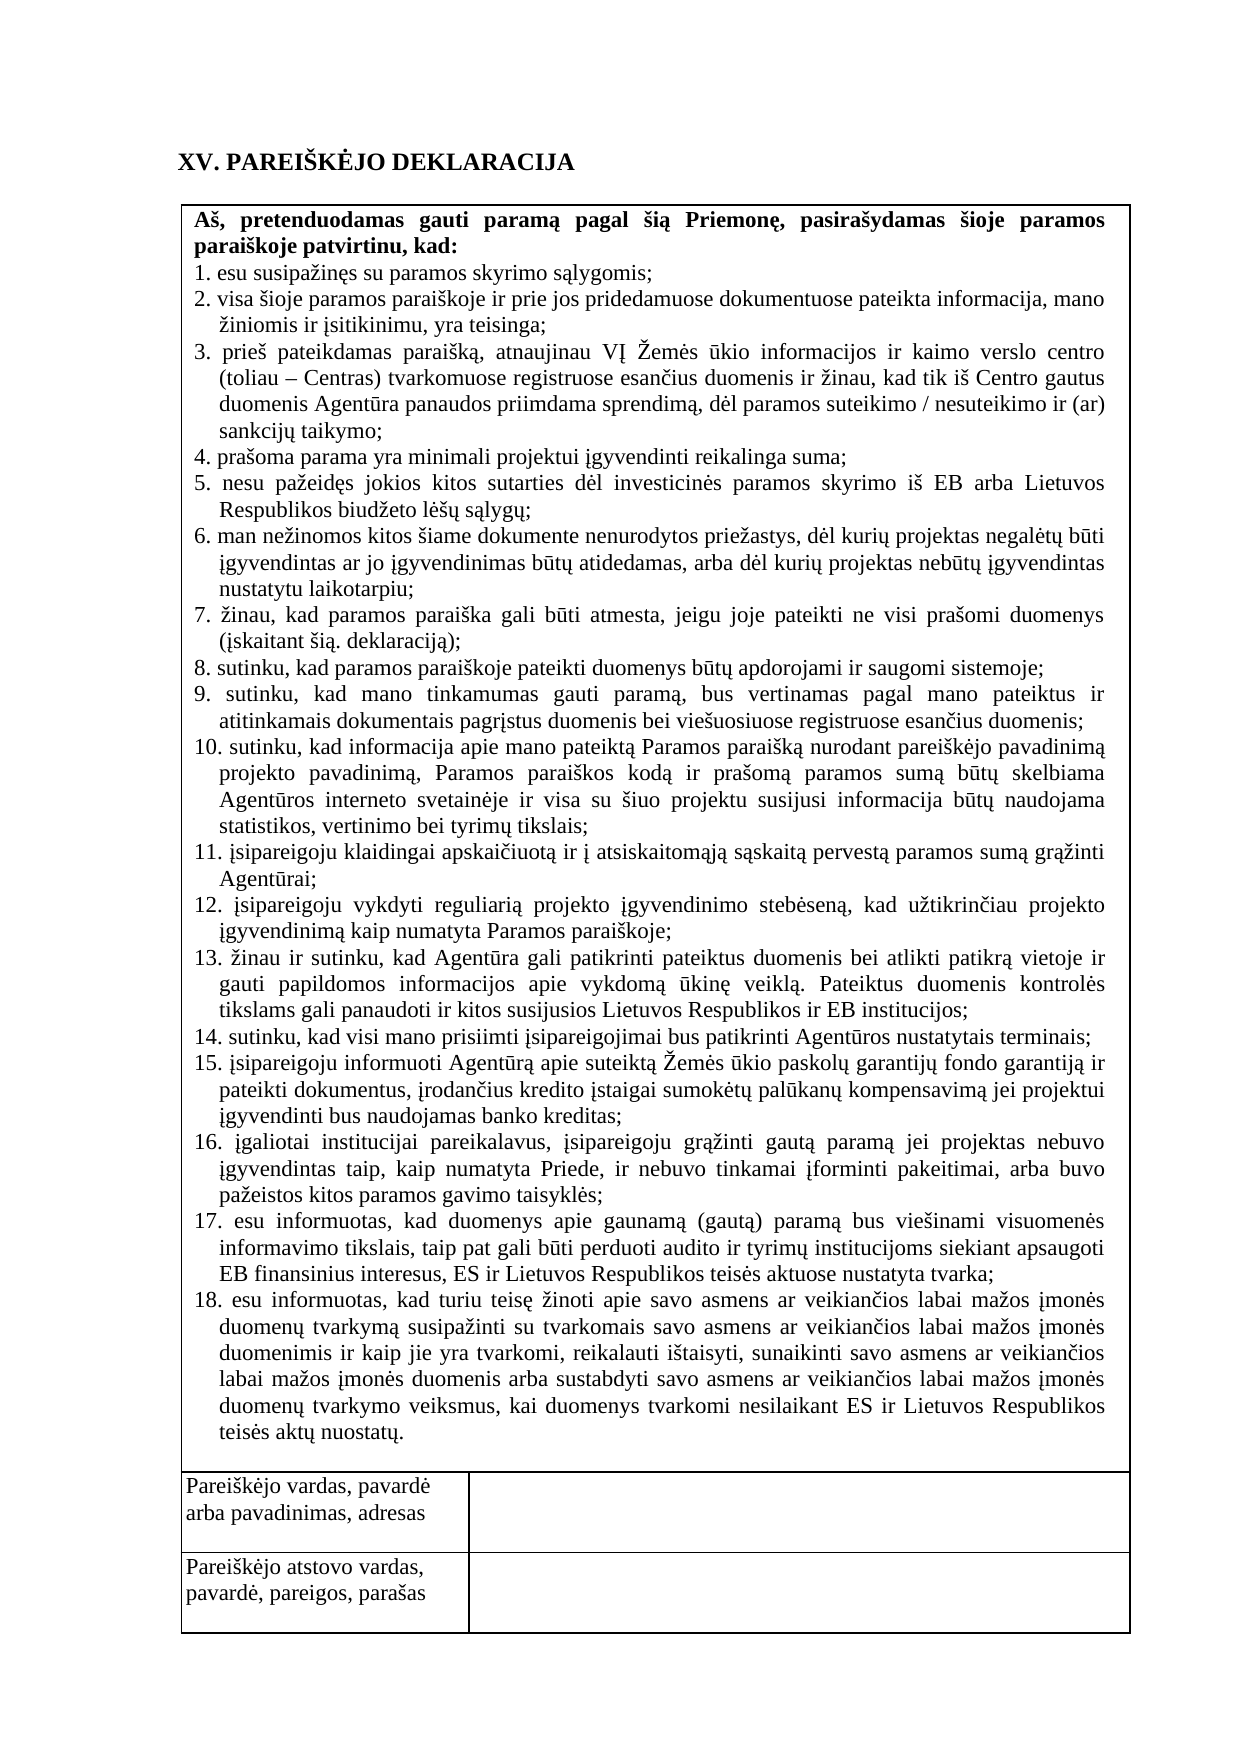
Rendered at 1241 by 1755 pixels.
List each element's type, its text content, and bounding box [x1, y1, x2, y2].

table_cell [470, 1553, 1129, 1632]
table_cell [470, 1473, 1129, 1552]
text XV. PAREIŠKĖJO DEKLARACIJA [177, 147, 1122, 176]
